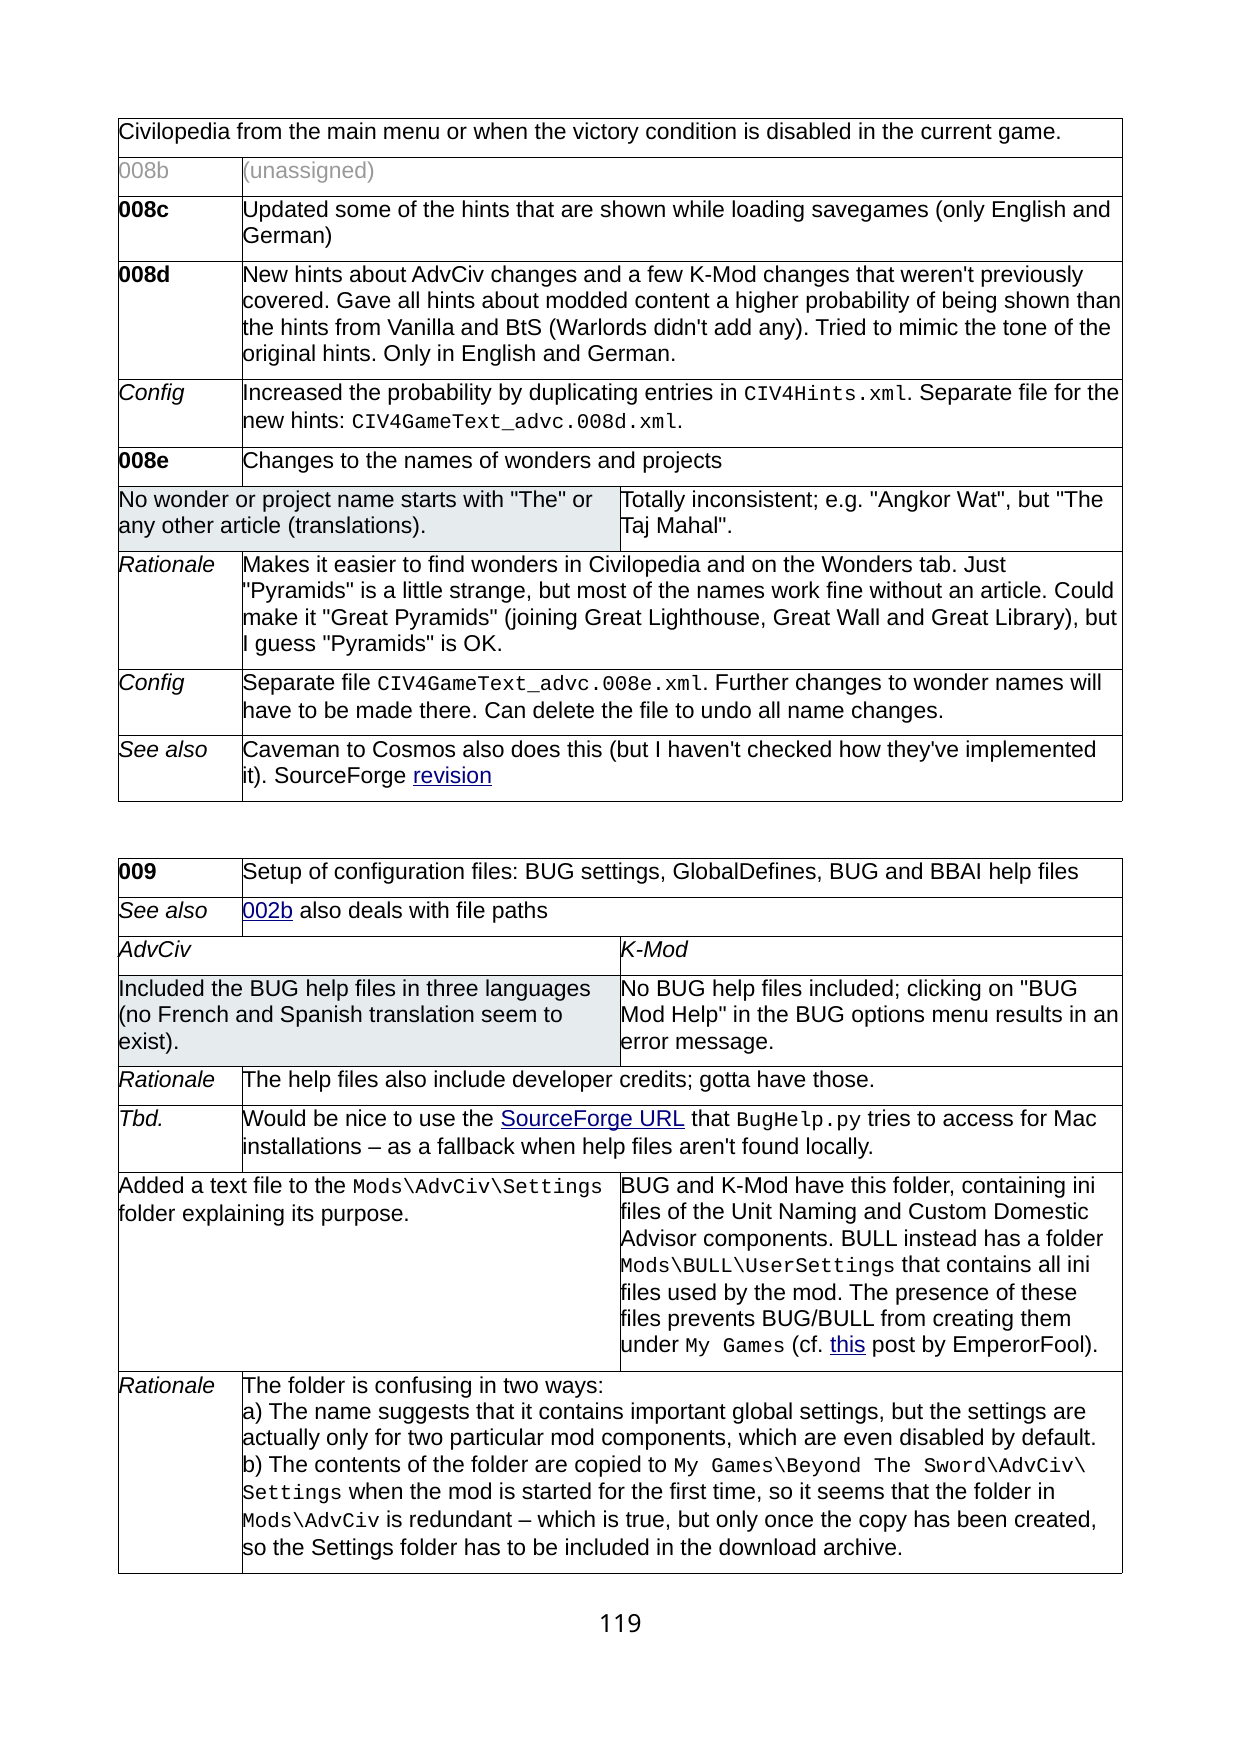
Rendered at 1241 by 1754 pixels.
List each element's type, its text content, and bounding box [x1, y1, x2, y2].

table_cell Config [119, 670, 242, 735]
table_cell The folder is confusing in two ways: a) The name suggests that it contains important global settings, but the settings are actually only for two particular mod components, which are even disabled by default. b) The contents of the folder are copied to My Games\Beyond The Sword\AdvCiv\Settings when the mod is started for the first time, so it seems that the folder in Mods\AdvCiv is redundant – which is true, but only once the copy has been created, so the Settings folder has to be included in the download archive. [243, 1372, 1122, 1572]
table_cell Included the BUG help files in three languages (no French and Spanish translation seem to exist). [119, 976, 620, 1066]
table_cell Rationale [119, 1372, 242, 1572]
table_cell No wonder or project name starts with "The" or any other article (translations). [119, 487, 620, 551]
table_cell Would be nice to use the SourceForge URL that BugHelp.py tries to access for Mac installations – as a fallback when help files aren't found locally. [243, 1106, 1122, 1172]
table_cell See also [119, 736, 242, 801]
table_cell 008b [119, 158, 242, 196]
table_cell Increased the probability by duplicating entries in CIV4Hints.xml. Separate file for the new hints: CIV4GameText_advc.008d.xml. [243, 380, 1122, 447]
table_cell Rationale [119, 1067, 242, 1105]
table_cell Config [119, 380, 242, 447]
table_cell New hints about AdvCiv changes and a few K-Mod changes that weren't previously covered. Gave all hints about modded content a higher probability of being shown than the hints from Vanilla and BtS (Warlords didn't add any). Tried to mimic the tone of the original hints. Only in English and German. [243, 262, 1122, 379]
table_cell 008d [119, 262, 242, 379]
table_cell BUG and K-Mod have this folder, containing ini files of the Unit Naming and Custom Domestic Advisor components. BULL instead has a folder Mods\BULL\UserSettings that contains all ini files used by the mod. The presence of these files prevents BUG/BULL from creating them under My Games (cf. this post by EmperorFool). [621, 1173, 1122, 1371]
table_cell Updated some of the hints that are shown while loading savegames (only English and German) [243, 197, 1122, 261]
table_cell Totally inconsistent; e.g. "Angkor Wat", but "The Taj Mahal". [621, 487, 1122, 551]
table_cell No BUG help files included; clicking on "BUG Mod Help" in the BUG options menu results in an error message. [621, 976, 1122, 1066]
table_cell 008e [119, 448, 242, 486]
table_header 009 [119, 859, 242, 897]
table_cell Makes it easier to find wonders in Civilopedia and on the Wonders tab. Just "Pyramids" is a little strange, but most of the names work fine without an article. Could make it "Great Pyramids" (joining Great Lighthouse, Great Wall and Great Library), but I guess "Pyramids" is OK. [243, 552, 1122, 669]
table_cell 002b also deals with file paths [243, 898, 1122, 936]
table_cell See also [119, 898, 242, 936]
table_cell Changes to the names of wonders and projects [243, 448, 1122, 486]
table_cell 008c [119, 197, 242, 261]
table_cell Separate file CIV4GameText_advc.008e.xml. Further changes to wonder names will have to be made there. Can delete the file to undo all name changes. [243, 670, 1122, 735]
table_cell The help files also include developer credits; gotta have those. [243, 1067, 1122, 1105]
table_cell K-Mod [621, 937, 1122, 975]
table_cell Rationale [119, 552, 242, 669]
table_cell Tbd. [119, 1106, 242, 1172]
table_cell Added a text file to the Mods\AdvCiv\Settings folder explaining its purpose. [119, 1173, 620, 1371]
table_cell Civilopedia from the main menu or when the victory condition is disabled in the current game. [119, 119, 1122, 157]
table_header Setup of configuration files: BUG settings, GlobalDefines, BUG and BBAI help files [243, 859, 1122, 897]
table_cell (unassigned) [243, 158, 1122, 196]
table_cell AdvCiv [119, 937, 620, 975]
table_cell Caveman to Cosmos also does this (but I haven't checked how they've implemented it). SourceForge revision [243, 736, 1122, 801]
